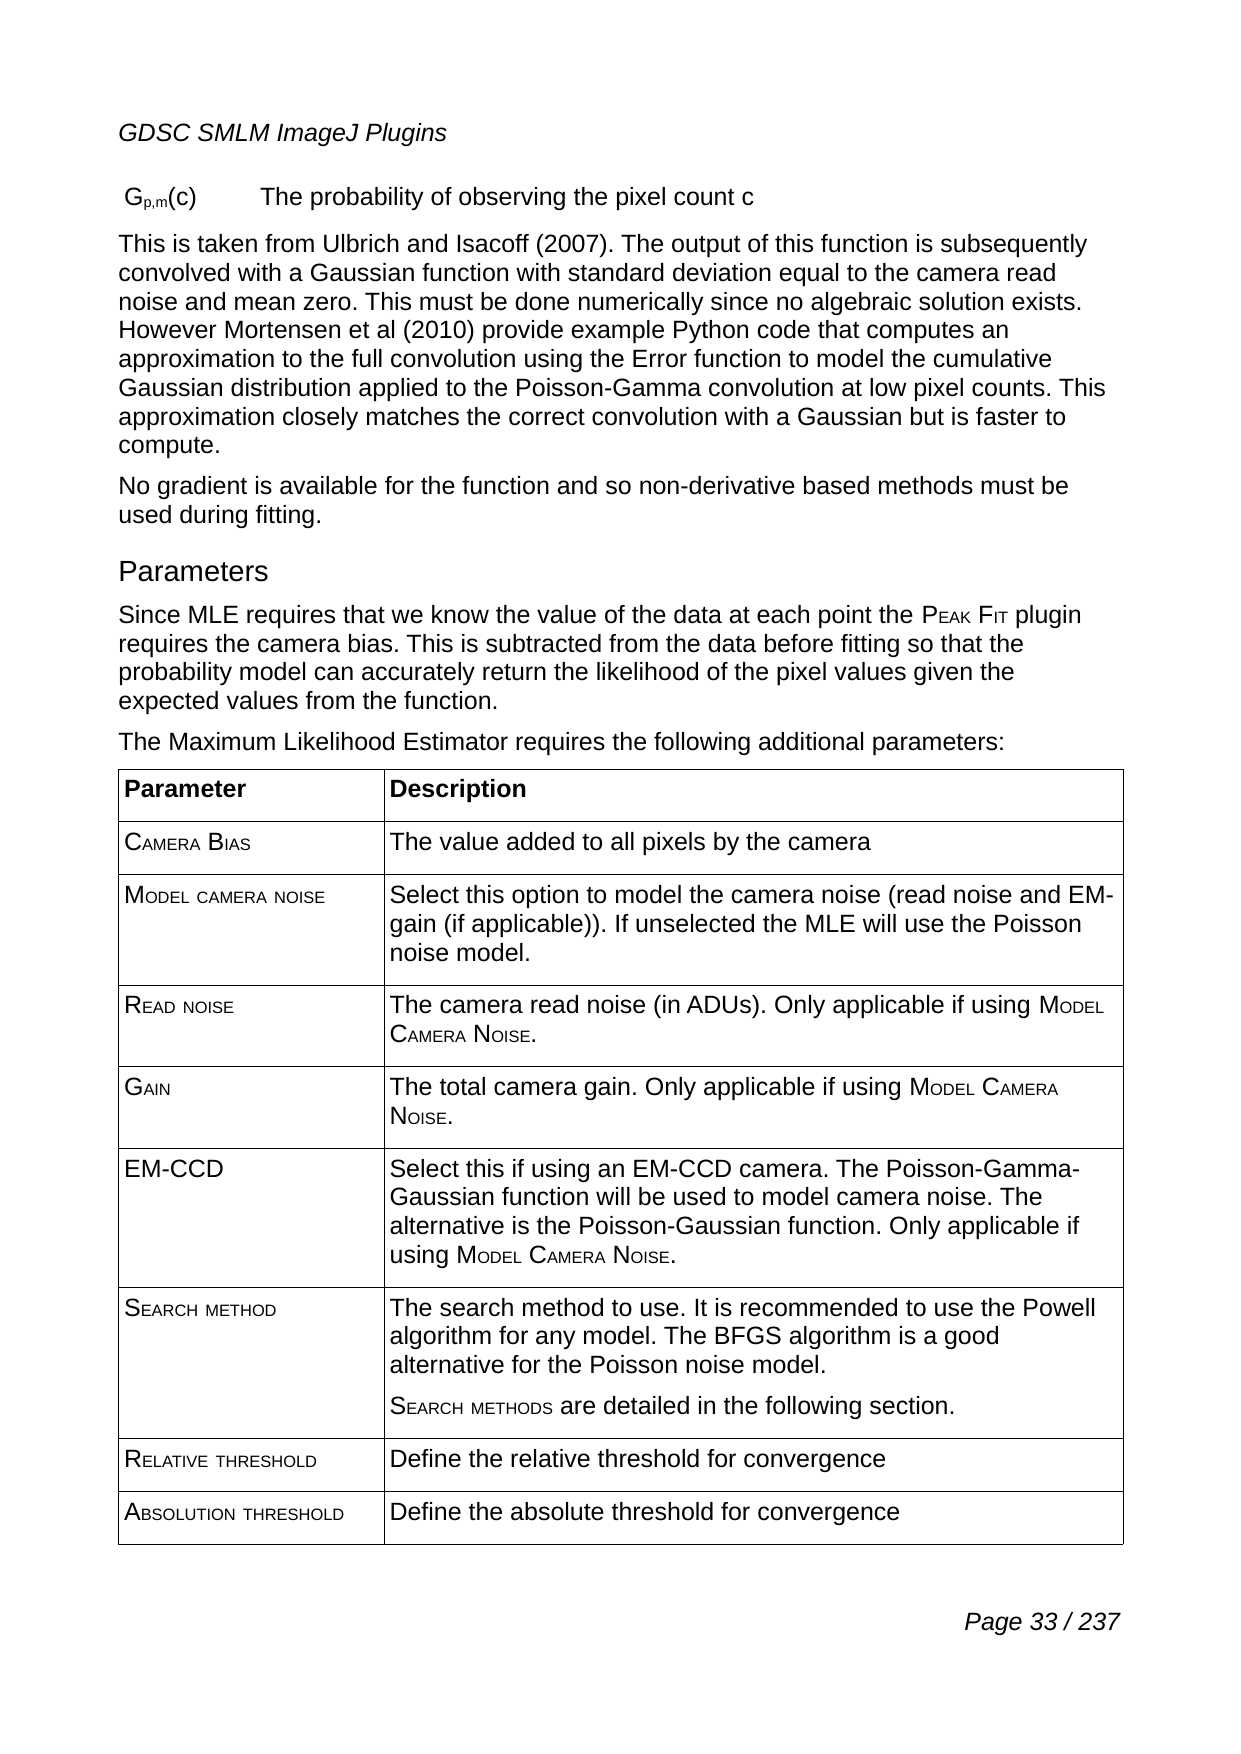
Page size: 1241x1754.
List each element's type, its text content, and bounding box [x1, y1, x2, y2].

table_cell Gp,m(c) [118, 176, 254, 217]
table_cell EM-CCD [119, 1149, 384, 1287]
table_header Parameter [119, 770, 384, 821]
table_cell Define the absolute threshold for convergence [385, 1492, 1123, 1544]
table_cell Gain [119, 1067, 384, 1148]
table_cell The camera read noise (in ADUs). Only applicable if using Model Camera Noise. [385, 986, 1123, 1066]
table_cell Define the relative threshold for convergence [385, 1439, 1123, 1491]
subtitle Parameters [118, 554, 1122, 587]
text The Maximum Likelihood Estimator requires the following additional parameters: [118, 727, 1122, 756]
table_cell The probability of observing the pixel count c [254, 176, 1123, 217]
text This is taken from Ulbrich and Isacoff (2007). The output of this function is subsequently convolved with a Gaussian function with standard deviation equal to the camera read noise and mean zero. This must be done numerically since no algebraic solution exists. However Mortensen et al (2010) provide example Python code that computes an approximation to the full convolution using the Error function to model the cumulative Gaussian distribution applied to the Poisson-Gamma convolution at low pixel counts. This approximation closely matches the correct convolution with a Gaussian but is faster to compute. [118, 229, 1122, 459]
table_cell Select this if using an EM-CCD camera. The Poisson-Gamma-Gaussian function will be used to model camera noise. The alternative is the Poisson-Gaussian function. Only applicable if using Model Camera Noise. [385, 1149, 1123, 1287]
text Since MLE requires that we know the value of the data at each point the Peak Fit plugin requires the camera bias. This is subtracted from the data before fitting so that the probability model can accurately return the likelihood of the pixel values given the expected values from the function. [118, 600, 1122, 715]
table_cell Model camera noise [119, 875, 384, 984]
table_cell Select this option to model the camera noise (read noise and EM-gain (if applicable)). If unselected the MLE will use the Poisson noise model. [385, 875, 1123, 984]
table_cell Absolution threshold [119, 1492, 384, 1544]
table_cell Read noise [119, 986, 384, 1066]
table_cell The search method to use. It is recommended to use the Powell algorithm for any model. The BFGS algorithm is a good alternative for the Poisson noise model. Search methods are detailed in the following section. [385, 1288, 1123, 1438]
table_cell Camera Bias [119, 822, 384, 874]
text No gradient is available for the function and so non-derivative based methods must be used during fitting. [118, 471, 1122, 529]
table_cell The total camera gain. Only applicable if using Model Camera Noise. [385, 1067, 1123, 1148]
table_header Description [385, 770, 1123, 821]
table_cell The value added to all pixels by the camera [385, 822, 1123, 874]
table_cell Relative threshold [119, 1439, 384, 1491]
table_cell Search method [119, 1288, 384, 1438]
